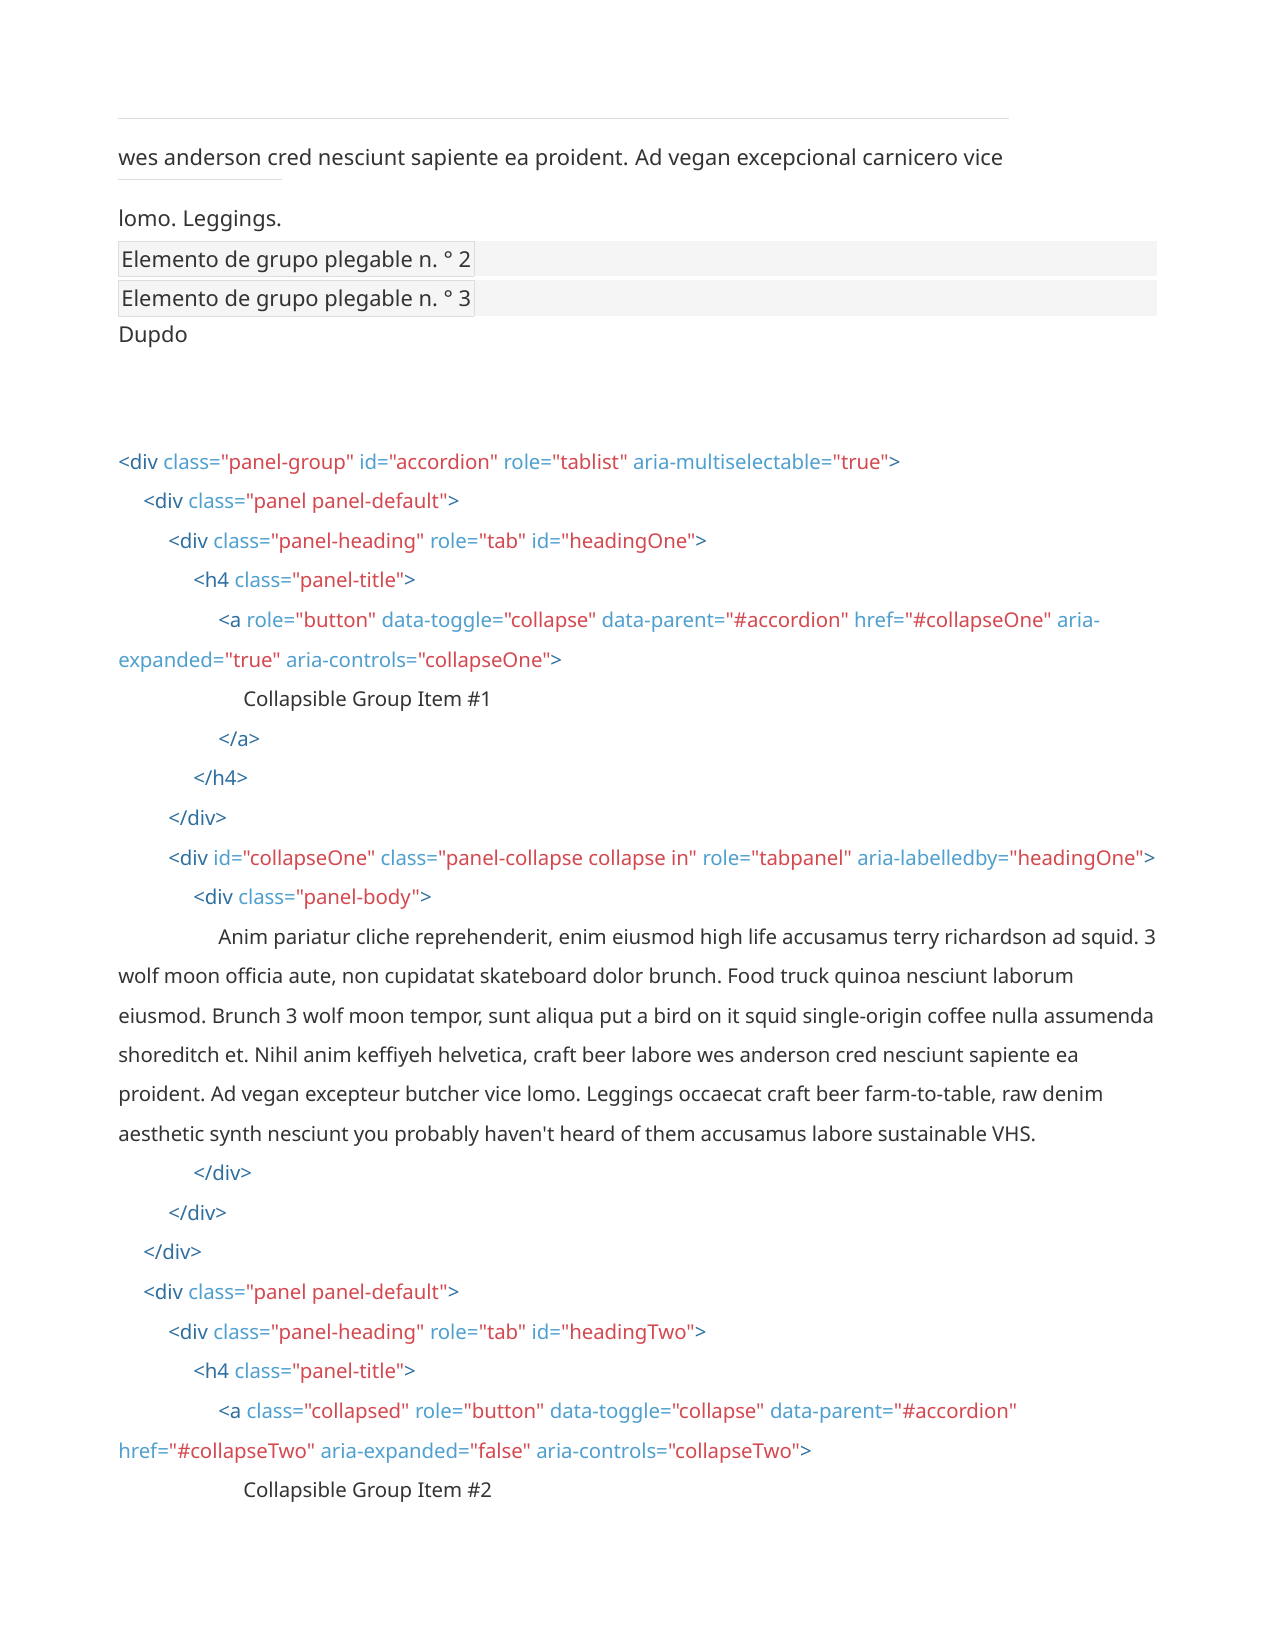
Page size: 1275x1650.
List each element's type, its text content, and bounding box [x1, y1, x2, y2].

text <h4 class="panel-title"> [118, 1357, 1157, 1385]
text Anim pariatur cliche reprehenderit, enim eiusmod high life accusamus terry richardson ad squid. 3 wolf moon officia aute, non cupidatat skateboard dolor brunch. Food truck quinoa nesciunt laborum eiusmod. Brunch 3 wolf moon tempor, sunt aliqua put a bird on it squid single-origin coffee nulla assumenda shoreditch et. Nihil anim keffiyeh helvetica, craft beer labore wes anderson cred nesciunt sapiente ea proident. Ad vegan excepteur butcher vice lomo. Leggings occaecat craft beer farm-to-table, raw denim aesthetic synth nesciunt you probably haven't heard of them accusamus labore sustainable VHS. [118, 923, 1157, 1147]
text <div class="panel panel-default"> [118, 487, 1157, 514]
text Collapsible Group Item #2 [118, 1476, 1157, 1503]
text </div> [118, 1158, 1157, 1187]
text <div id="collapseOne" class="panel-collapse collapse in" role="tabpanel" aria-labelledby="headingOne"> [118, 843, 1157, 871]
text <a role="button" data-toggle="collapse" data-parent="#accordion" href="#collapseOne" aria-expanded="true" aria-controls="collapseOne"> [118, 606, 1157, 673]
text Dupdo [118, 319, 1157, 349]
subtitle [475, 241, 1157, 276]
text </div> [118, 803, 1157, 832]
text <div class="panel-group" id="accordion" role="tablist" aria-multiselectable="true"> [118, 447, 1157, 475]
subtitle Elemento de grupo plegable n. ° 2 [119, 242, 474, 276]
text <h4 class="panel-title"> [118, 566, 1157, 594]
text <div class="panel-body"> [118, 883, 1157, 911]
subtitle [475, 280, 1157, 316]
text Collapsible Group Item #1 [118, 684, 1157, 712]
text <div class="panel panel-default"> [118, 1278, 1157, 1306]
text <div class="panel-heading" role="tab" id="headingOne"> [118, 526, 1157, 554]
text </a> [118, 724, 1157, 752]
text </div> [118, 1238, 1157, 1266]
text </h4> [118, 764, 1157, 792]
subtitle Elemento de grupo plegable n. ° 3 [119, 281, 474, 316]
text </div> [118, 1198, 1157, 1226]
text wes anderson cred nesciunt sapiente ea proident. Ad vegan excepcional carnicero vice lomo. Leggings. [118, 118, 1157, 233]
text <a class="collapsed" role="button" data-toggle="collapse" data-parent="#accordion" href="#collapseTwo" aria-expanded="false" aria-controls="collapseTwo"> [118, 1397, 1157, 1464]
text <div class="panel-heading" role="tab" id="headingTwo"> [118, 1317, 1157, 1345]
